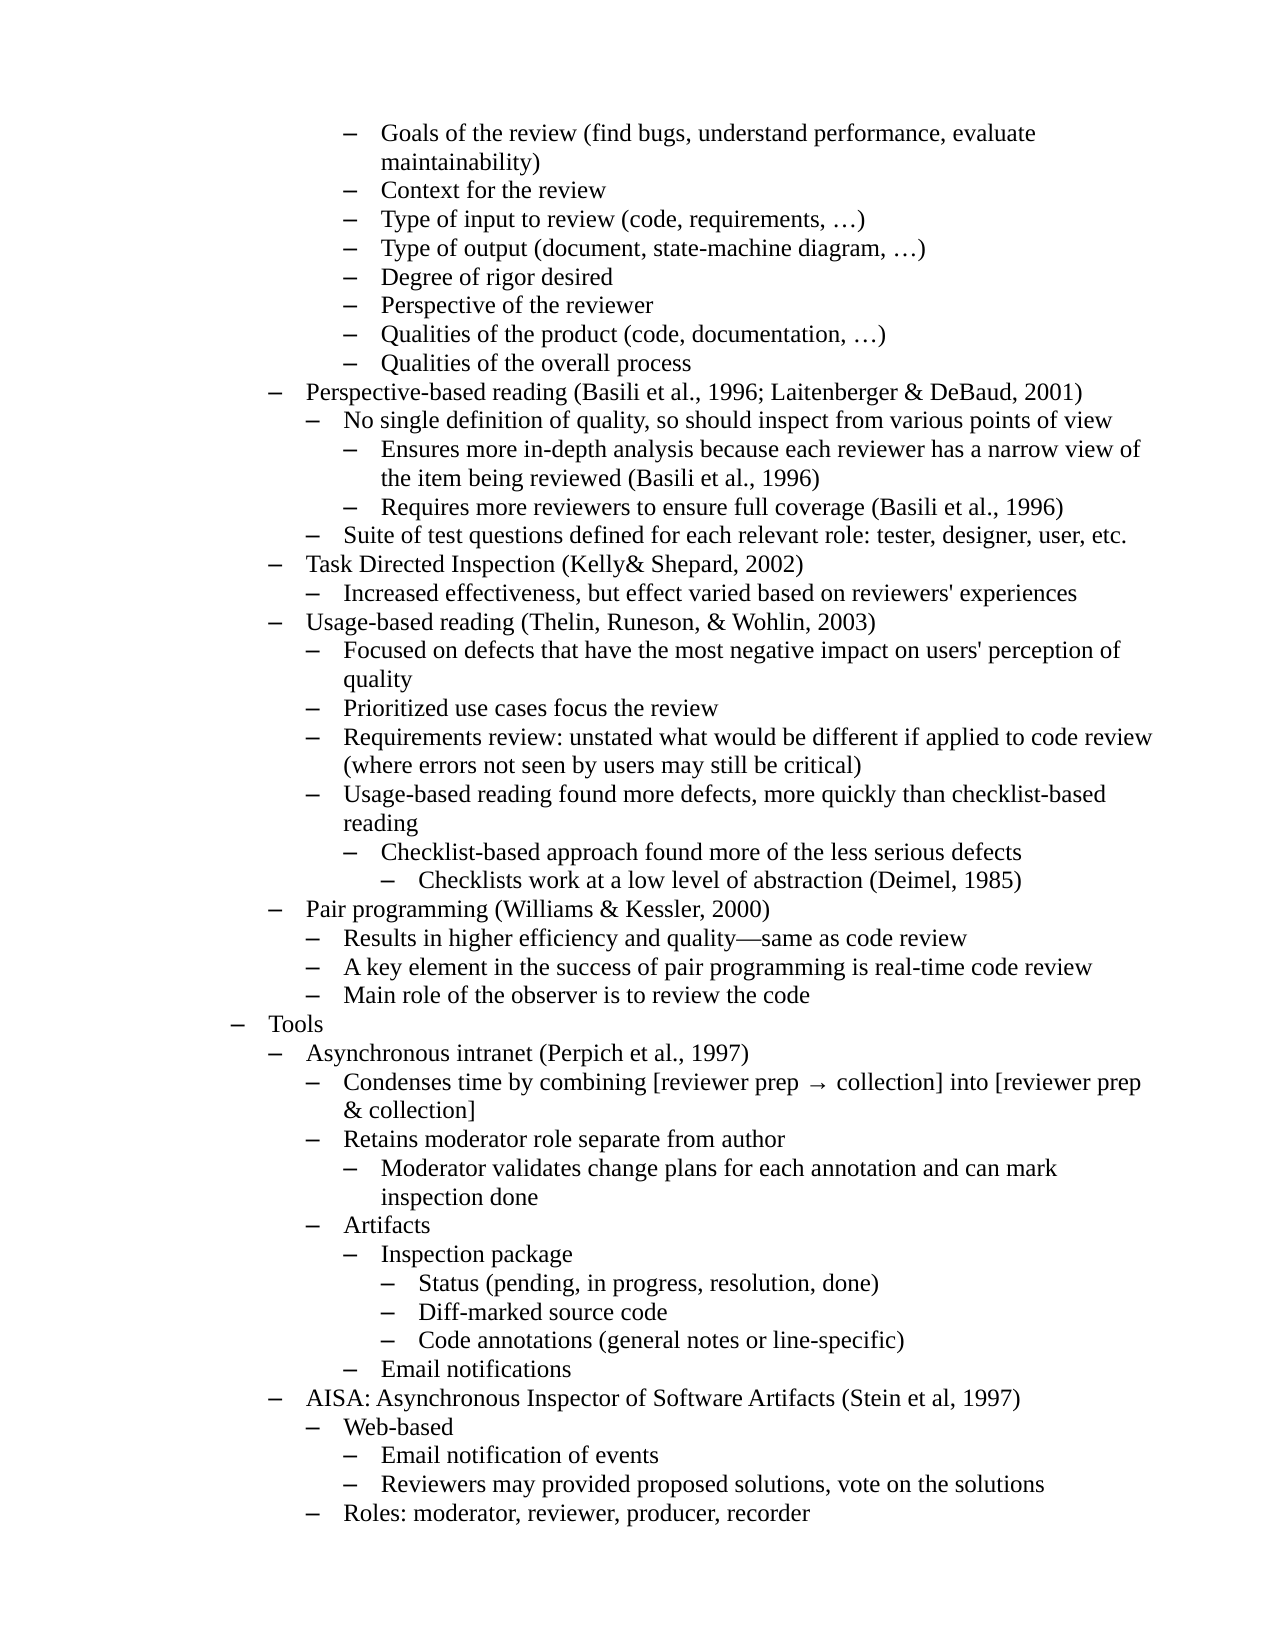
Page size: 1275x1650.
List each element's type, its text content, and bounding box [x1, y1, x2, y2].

list Tools [231, 1009, 1157, 1038]
list A key element in the success of pair programming is real-time code review [306, 952, 1157, 981]
list Perspective-based reading (Basili et al., 1996; Laitenberger & DeBaud, 2001) [268, 377, 1157, 406]
list Email notification of events [343, 1441, 1157, 1469]
list Moderator validates change plans for each annotation and can mark inspection done [343, 1153, 1157, 1211]
list Perspective of the reviewer [343, 291, 1157, 319]
list Email notifications [343, 1354, 1157, 1383]
list Results in higher efficiency and quality—same as code review [306, 923, 1157, 952]
list Pair programming (Williams & Kessler, 2000) [268, 894, 1157, 923]
list Retains moderator role separate from author [306, 1124, 1157, 1153]
list Asynchronous intranet (Perpich et al., 1997) [268, 1038, 1157, 1067]
list Degree of rigor desired [343, 262, 1157, 291]
list Web-based [306, 1412, 1157, 1441]
list Checklist-based approach found more of the less serious defects [343, 837, 1157, 866]
list Roles: moderator, reviewer, producer, recorder [306, 1498, 1157, 1527]
list Usage-based reading (Thelin, Runeson, & Wohlin, 2003) [268, 607, 1157, 636]
list Ensures more in-depth analysis because each reviewer has a narrow view of the item being reviewed (Basili et al., 1996) [343, 434, 1157, 492]
list Reviewers may provided proposed solutions, vote on the solutions [343, 1469, 1157, 1498]
list Suite of test questions defined for each relevant role: tester, designer, user, etc. [306, 521, 1157, 549]
list Type of input to review (code, requirements, …) [343, 204, 1157, 233]
list Usage-based reading found more defects, more quickly than checklist-based reading [306, 779, 1157, 837]
list Artifacts [306, 1211, 1157, 1239]
list Requires more reviewers to ensure full coverage (Basili et al., 1996) [343, 492, 1157, 521]
list Main role of the observer is to review the code [306, 981, 1157, 1009]
list Requirements review: unstated what would be different if applied to code review (where errors not seen by users may still be critical) [306, 722, 1157, 779]
list Checklists work at a low level of abstraction (Deimel, 1985) [381, 866, 1157, 894]
list Context for the review [343, 176, 1157, 204]
list Status (pending, in progress, resolution, done) [381, 1268, 1157, 1297]
list Goals of the review (find bugs, understand performance, evaluate maintainability) [343, 118, 1157, 176]
list Condenses time by combining [reviewer prep → collection] into [reviewer prep & collection] [306, 1067, 1157, 1124]
list Inspection package [343, 1239, 1157, 1268]
list Code annotations (general notes or line-specific) [381, 1326, 1157, 1354]
list Type of output (document, state-machine diagram, …) [343, 233, 1157, 262]
list Diff-marked source code [381, 1297, 1157, 1326]
list No single definition of quality, so should inspect from various points of view [306, 406, 1157, 434]
list Task Directed Inspection (Kelly& Shepard, 2002) [268, 549, 1157, 578]
list Qualities of the product (code, documentation, …) [343, 319, 1157, 348]
list Increased effectiveness, but effect varied based on reviewers' experiences [306, 578, 1157, 607]
list AISA: Asynchronous Inspector of Software Artifacts (Stein et al, 1997) [268, 1383, 1157, 1412]
list Qualities of the overall process [343, 348, 1157, 377]
list Prioritized use cases focus the review [306, 693, 1157, 722]
list Focused on defects that have the most negative impact on users' perception of quality [306, 636, 1157, 693]
